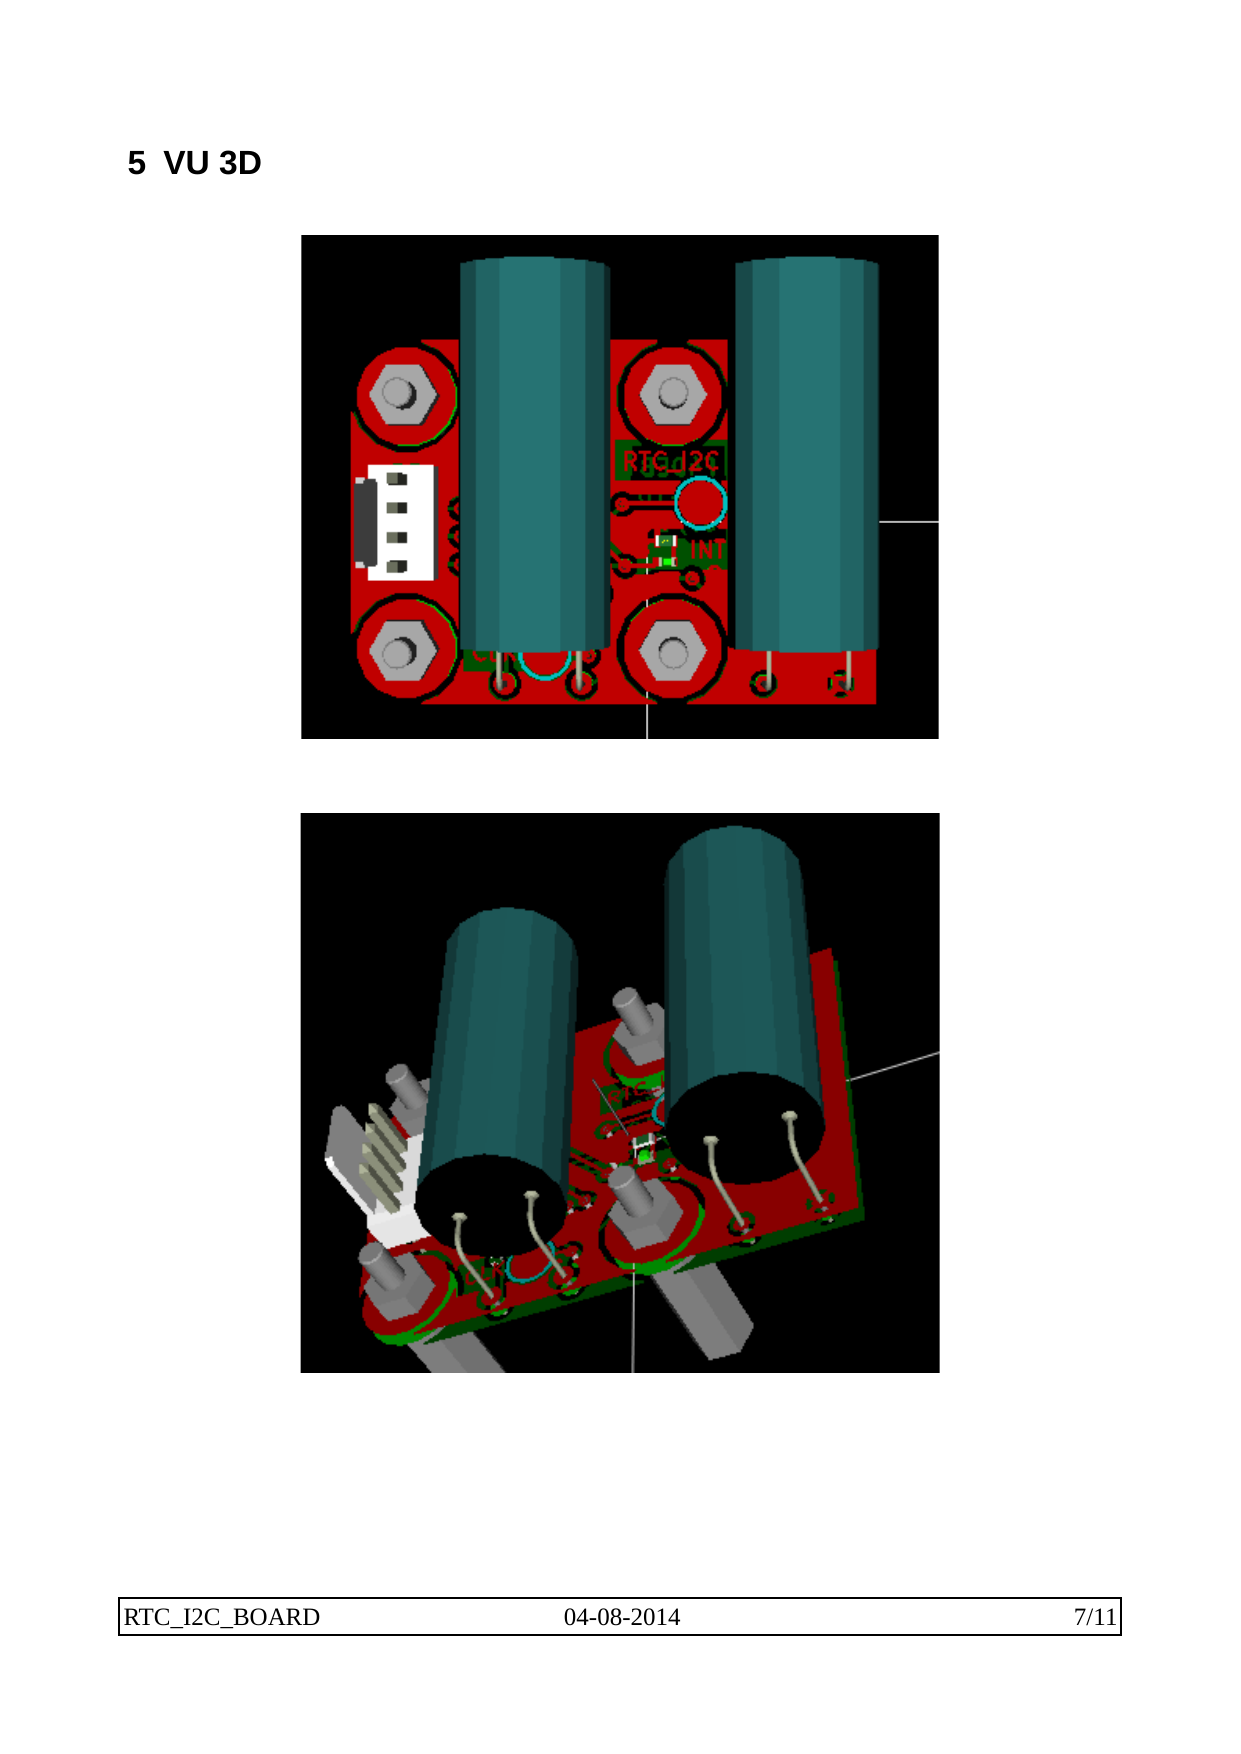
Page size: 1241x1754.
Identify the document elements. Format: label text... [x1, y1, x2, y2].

picture [300, 813, 940, 1373]
picture [301, 235, 939, 739]
subtitle VU 3D [118, 143, 1122, 182]
